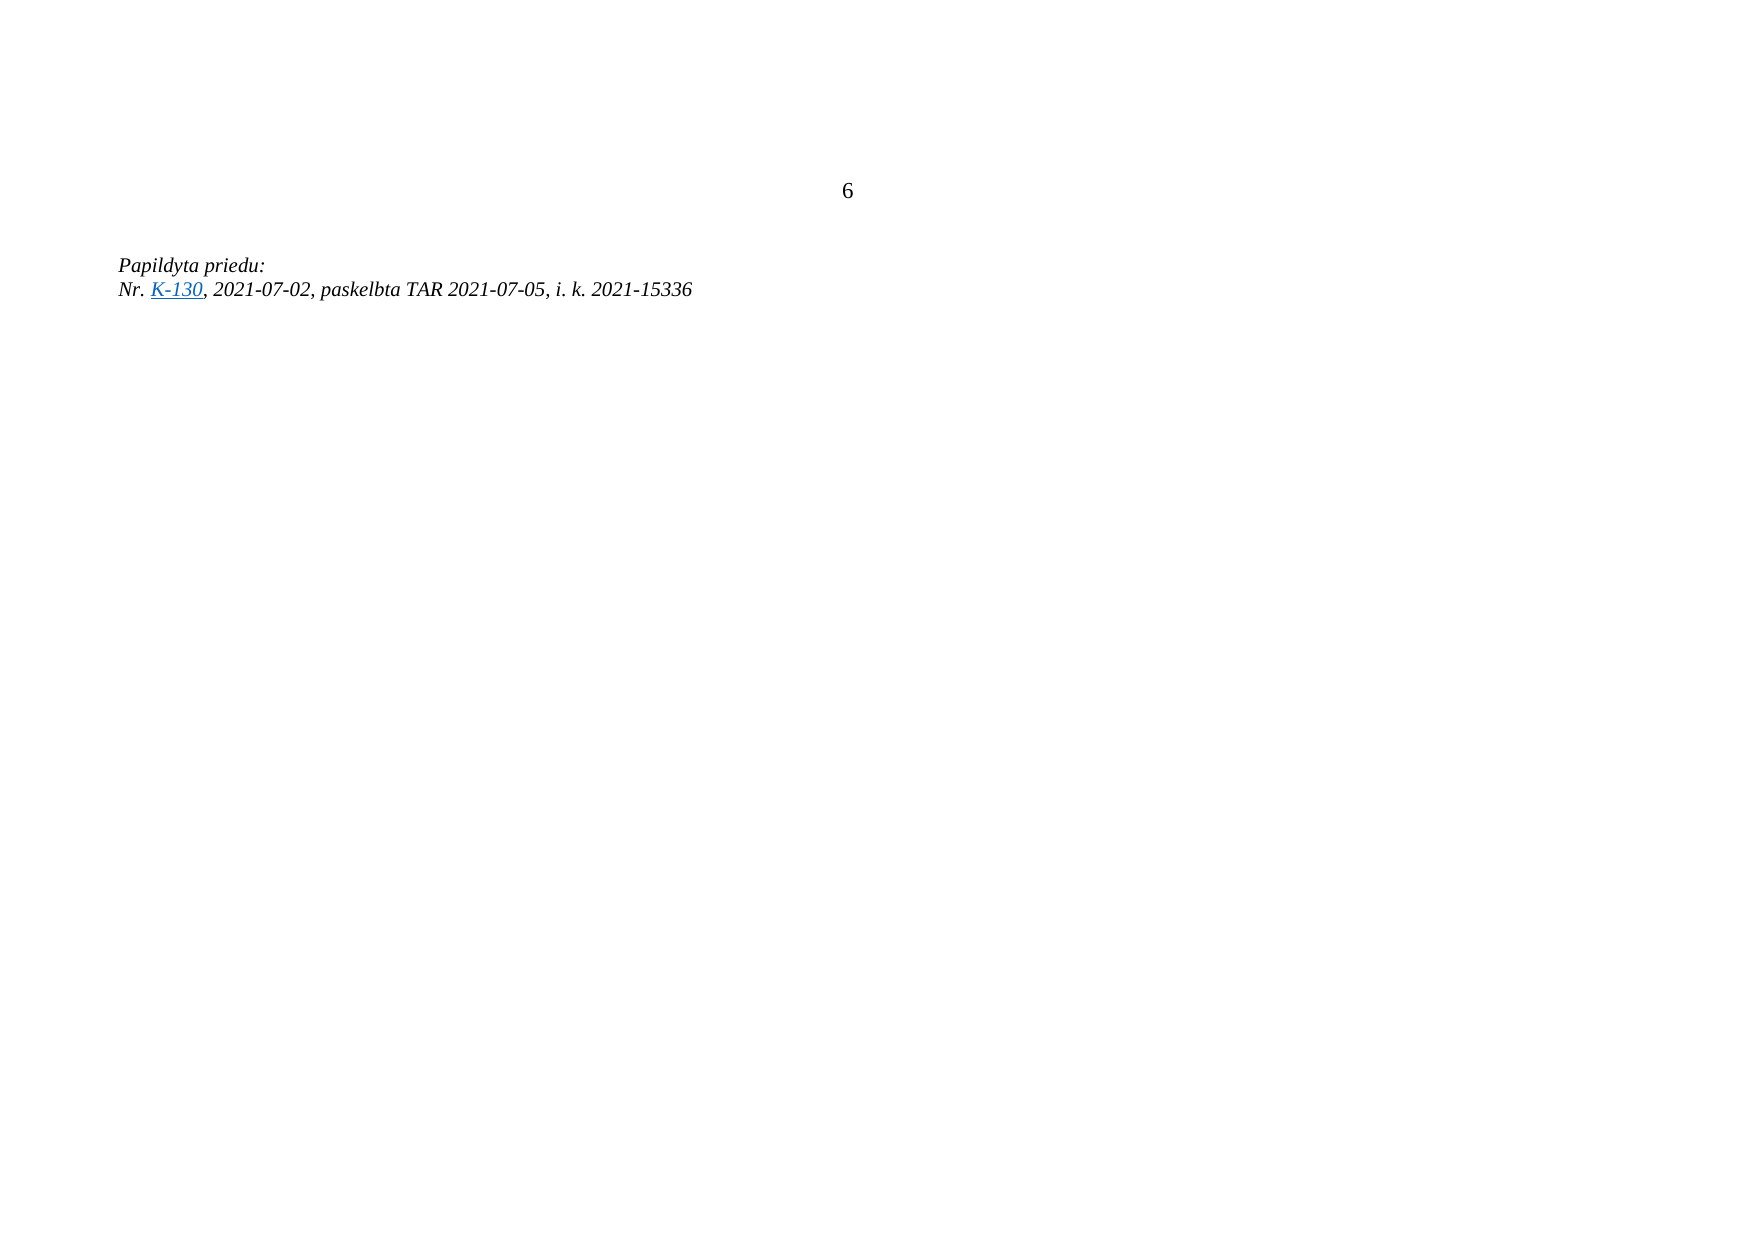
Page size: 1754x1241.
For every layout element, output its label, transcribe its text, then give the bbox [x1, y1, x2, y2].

text Nr. K-130, 2021-07-02, paskelbta TAR 2021-07-05, i. k. 2021-15336 [118, 277, 1577, 301]
text Papildyta priedu: [118, 253, 1577, 277]
